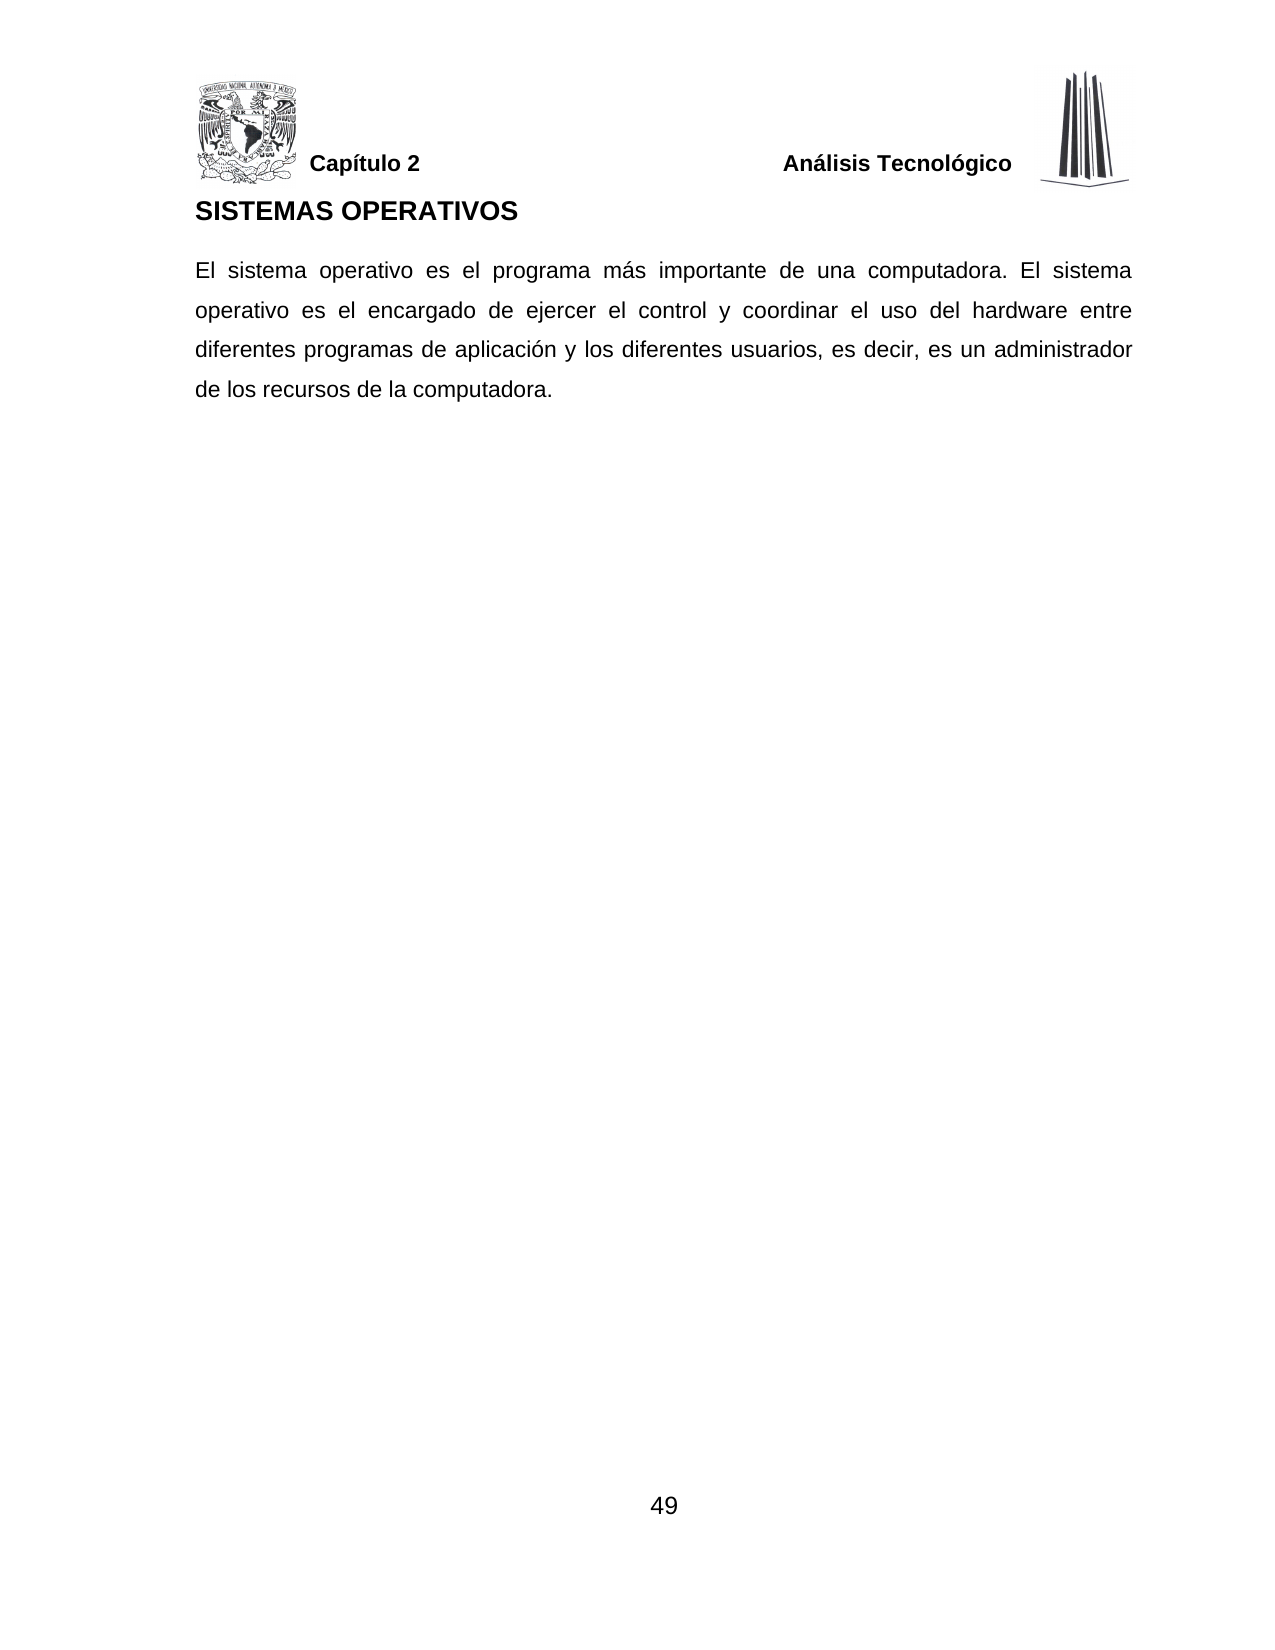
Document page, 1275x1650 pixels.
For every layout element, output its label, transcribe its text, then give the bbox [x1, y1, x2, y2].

picture [1034, 65, 1136, 193]
text SISTEMAS OPERATIVOS [195, 195, 1133, 226]
text El sistema operativo es el programa más importante de una computadora. El sistema operativo es el encargado de ejercer el control y coordinar el uso del hardware entre diferentes programas de aplicación y los diferentes usuarios, es decir, es un administrador de los recursos de la computadora. [195, 257, 1133, 402]
